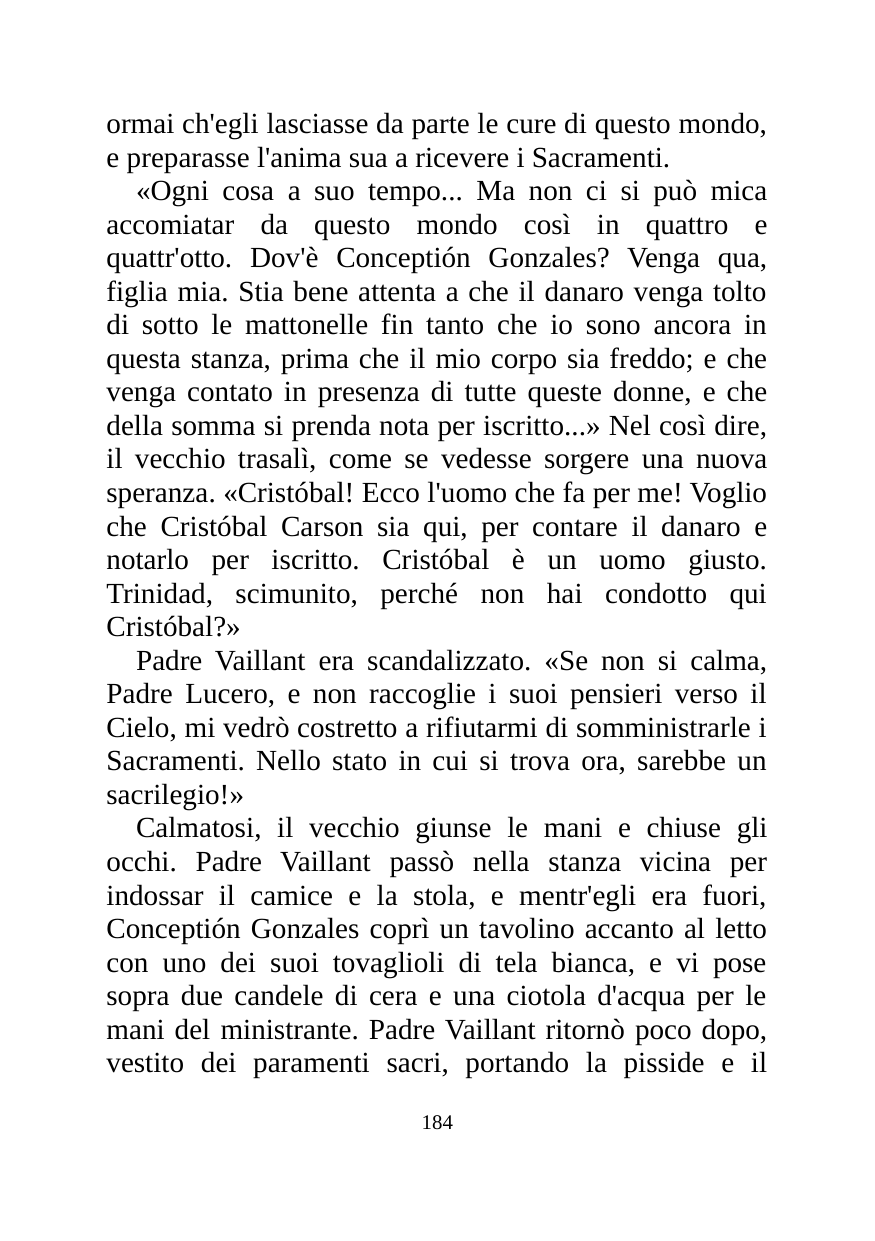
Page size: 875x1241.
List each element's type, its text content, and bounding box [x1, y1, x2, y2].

text Calmatosi, il vecchio giunse le mani e chiuse gli occhi. Padre Vaillant passò nella stanza vicina per indossar il camice e la stola, e mentr'egli era fuori, Conceptión Gonzales coprì un tavolino accanto al letto con uno dei suoi tovaglioli di tela bianca, e vi pose sopra due candele di cera e una ciotola d'acqua per le mani del ministrante. Padre Vaillant ritornò poco dopo, vestito dei paramenti sacri, portando la pisside e il [106, 811, 768, 1079]
text Padre Vaillant era scandalizzato. «Se non si calma, Padre Lucero, e non raccoglie i suoi pensieri verso il Cielo, mi vedrò costretto a rifiutarmi di somministrarle i Sacramenti. Nello stato in cui si trova ora, sarebbe un sacrilegio!» [106, 643, 768, 811]
text ormai ch'egli lasciasse da parte le cure di questo mondo, e preparasse l'anima sua a ricevere i Sacramenti. [106, 106, 768, 173]
text «Ogni cosa a suo tempo... Ma non ci si può mica accomiatar da questo mondo così in quattro e quattr'otto. Dov'è Conceptión Gonzales? Venga qua, figlia mia. Stia bene attenta a che il danaro venga tolto di sotto le mattonelle fin tanto che io sono ancora in questa stanza, prima che il mio corpo sia freddo; e che venga contato in presenza di tutte queste donne, e che della somma si prenda nota per iscritto...» Nel così dire, il vecchio trasalì, come se vedesse sorgere una nuova speranza. «Cristóbal! Ecco l'uomo che fa per me! Voglio che Cristóbal Carson sia qui, per contare il danaro e notarlo per iscritto. Cristóbal è un uomo giusto. Trinidad, scimunito, perché non hai condotto qui Cristóbal?» [106, 173, 768, 643]
